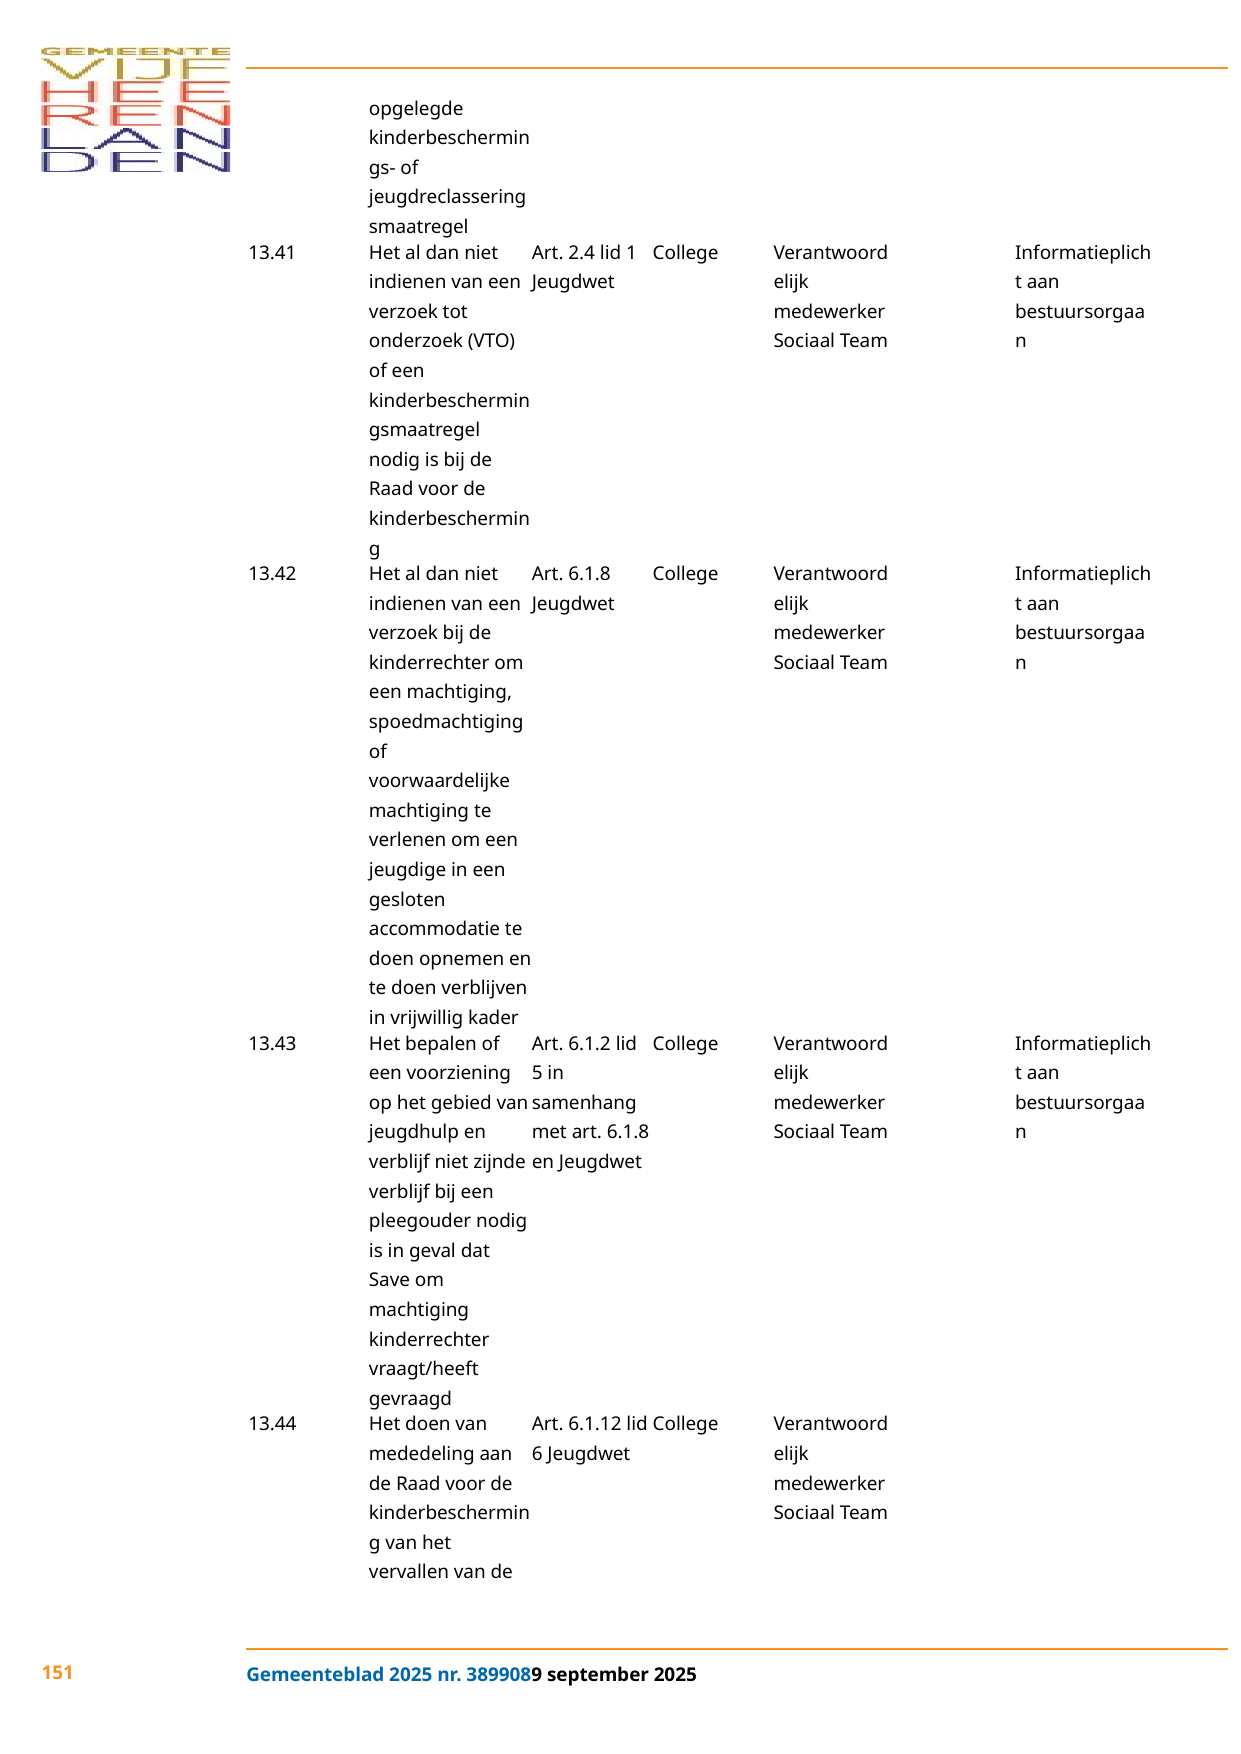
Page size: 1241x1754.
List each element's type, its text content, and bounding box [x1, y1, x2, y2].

table_cell 13.42 [248, 560, 369, 1030]
table_cell College [653, 239, 773, 560]
table_cell Verantwoordelijk medewerker Sociaal Team [773, 560, 894, 1030]
table_cell Informatieplicht aan bestuursorgaan [1015, 560, 1152, 1030]
table_cell Het al dan niet indienen van een verzoek bij de kinderrechter om een machtiging, spoedmachtiging of voorwaardelijke machtiging te verlenen om een jeugdige in een gesloten accommodatie te doen opnemen en te doen verblijven in vrijwillig kader [369, 560, 532, 1030]
table_cell Verantwoordelijk medewerker Sociaal Team [773, 1411, 894, 1584]
table_cell Art. 6.1.8 Jeugdwet [532, 560, 652, 1030]
table_cell [1015, 95, 1152, 239]
table_cell Art. 6.1.2 lid 5 in samenhang met art. 6.1.8 en Jeugdwet [532, 1030, 652, 1411]
table_cell [894, 1411, 1015, 1584]
table_cell Art. 6.1.12 lid 6 Jeugdwet [532, 1411, 652, 1584]
table_cell [773, 95, 894, 239]
table_cell 13.41 [248, 239, 369, 560]
table_cell Verantwoordelijk medewerker Sociaal Team [773, 1030, 894, 1411]
table_cell Art. 2.4 lid 1 Jeugdwet [532, 239, 652, 560]
table_cell [532, 95, 652, 239]
table_cell [894, 1030, 1015, 1411]
table_cell [248, 95, 369, 239]
table_cell Het al dan niet indienen van een verzoek tot onderzoek (VTO) of een kinderbeschermingsmaatregel nodig is bij de Raad voor de kinderbescherming [369, 239, 532, 560]
table_cell Verantwoordelijk medewerker Sociaal Team [773, 239, 894, 560]
table_cell Informatieplicht aan bestuursorgaan [1015, 239, 1152, 560]
table_cell opgelegde kinderbeschermings- of jeugdreclasseringsmaatregel [369, 95, 532, 239]
table_cell Het doen van mededeling aan de Raad voor de kinderbescherming van het vervallen van de [369, 1411, 532, 1584]
table_cell 13.44 [248, 1411, 369, 1584]
picture [41, 47, 231, 172]
table_cell 13.43 [248, 1030, 369, 1411]
table_cell [894, 239, 1015, 560]
table_cell [894, 95, 1015, 239]
table_cell College [653, 1030, 773, 1411]
table_cell College [653, 1411, 773, 1584]
table_cell Informatieplicht aan bestuursorgaan [1015, 1030, 1152, 1411]
table_cell College [653, 560, 773, 1030]
table_cell Het bepalen of een voorziening op het gebied van jeugdhulp en verblijf niet zijnde verblijf bij een pleegouder nodig is in geval dat Save om machtiging kinderrechter vraagt/heeft gevraagd [369, 1030, 532, 1411]
table_cell [1015, 1411, 1152, 1584]
table_cell [653, 95, 773, 239]
table_cell [894, 560, 1015, 1030]
